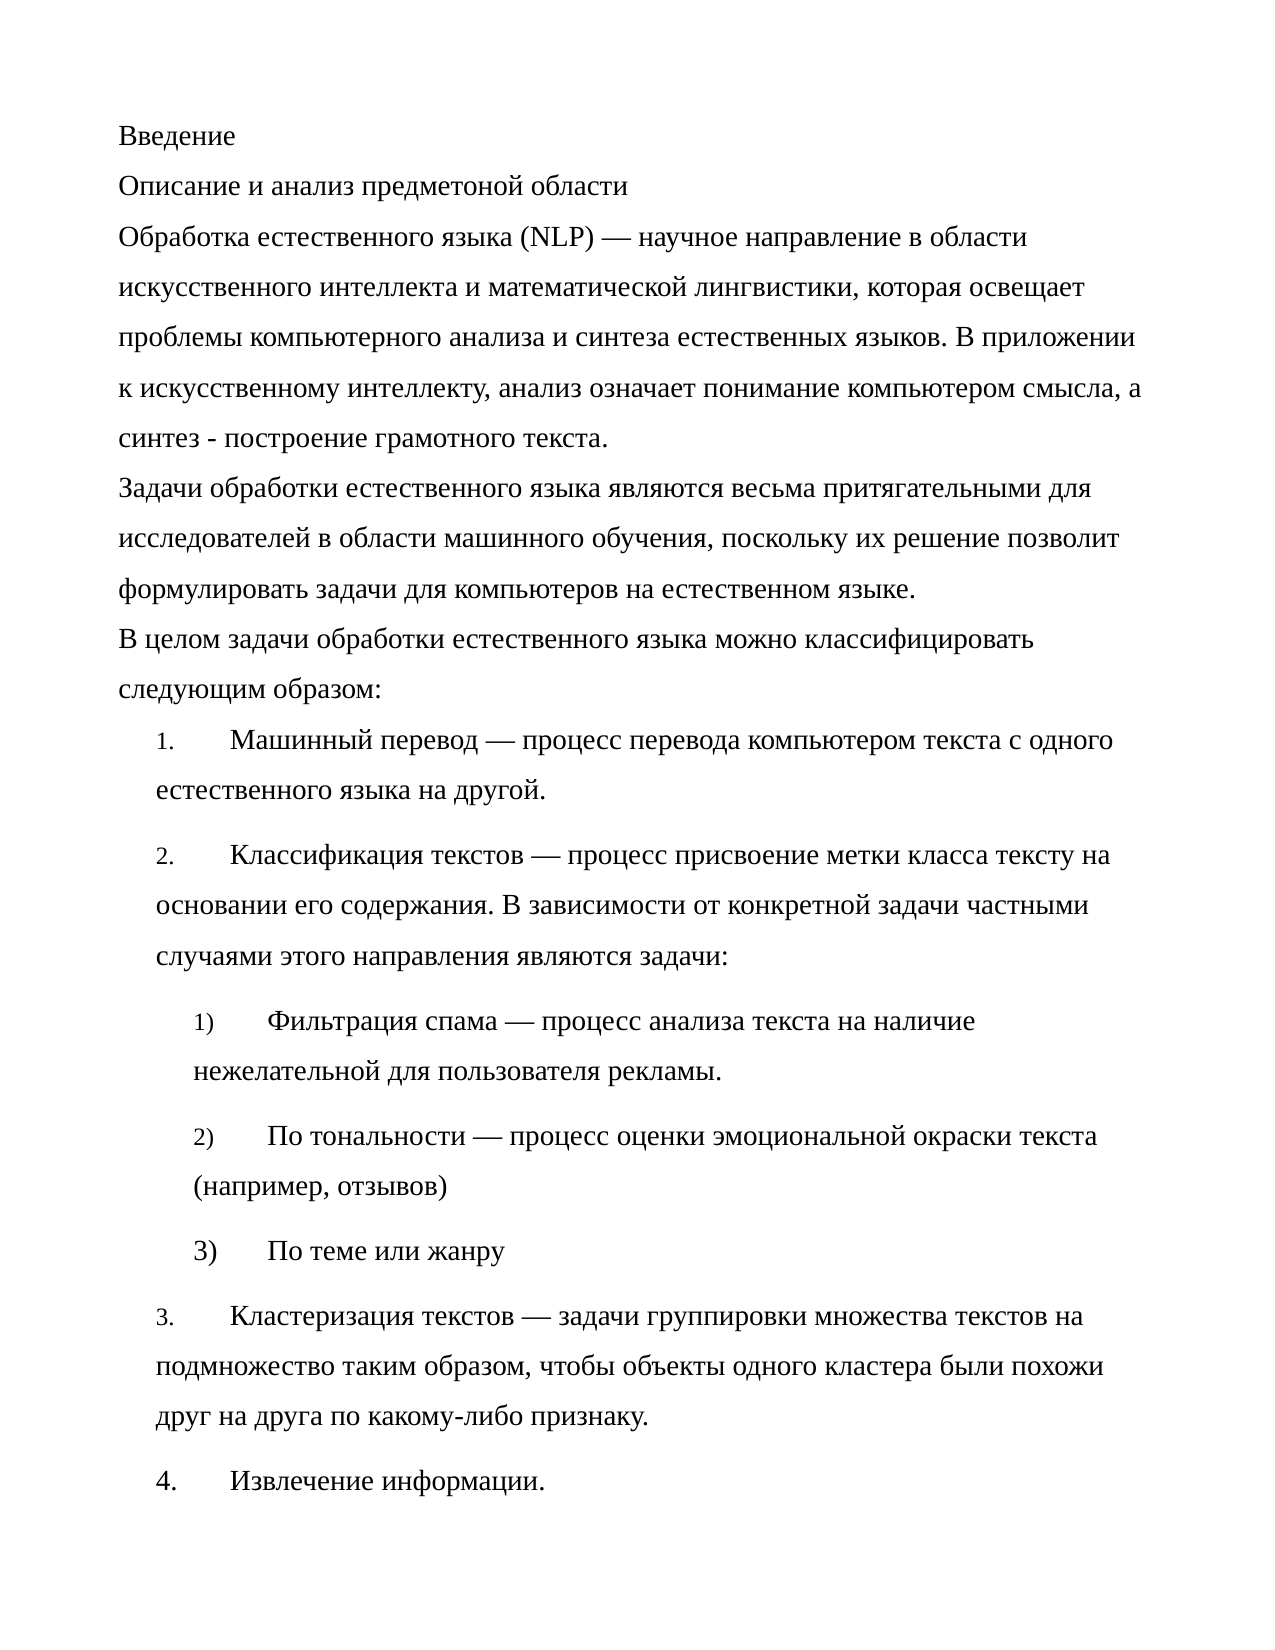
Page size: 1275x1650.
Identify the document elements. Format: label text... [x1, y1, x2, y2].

list Извлечение информации. [156, 1463, 1157, 1497]
text Описание и анализ предметоной области [118, 168, 1157, 202]
text Задачи обработки естественного языка являются весьма притягательными для исследователей в области машинного обучения, поскольку их решение позволит формулировать задачи для компьютеров на естественном языке. [118, 470, 1157, 604]
list По тональности — процесс оценки эмоциональной окраски текста (например, отзывов) [193, 1118, 1157, 1202]
list По теме или жанру [193, 1233, 1157, 1267]
text В целом задачи обработки естественного языка можно классифицировать следующим образом: [118, 621, 1157, 705]
text Введение [118, 118, 1157, 152]
list Машинный перевод — процесс перевода компьютером текста с одного естественного языка на другой. [156, 722, 1157, 806]
list Кластеризация текстов — задачи группировки множества текстов на подмножество таким образом, чтобы объекты одного кластера были похожи друг на друга по какому-либо признаку. [156, 1298, 1157, 1432]
list Фильтрация спама — процесс анализа текста на наличие нежелательной для пользователя рекламы. [193, 1003, 1157, 1086]
list Классификация текстов — процесс присвоение метки класса тексту на основании его содержания. В зависимости от конкретной задачи частными случаями этого направления являются задачи: [156, 837, 1157, 971]
text Обработка естественного языка (NLP) — научное направление в области искусственного интеллекта и математической лингвистики, которая освещает проблемы компьютерного анализа и синтеза естественных языков. В приложении к искусственному интеллекту, анализ означает понимание компьютером смысла, а синтез - построение грамотного текста. [118, 219, 1157, 453]
